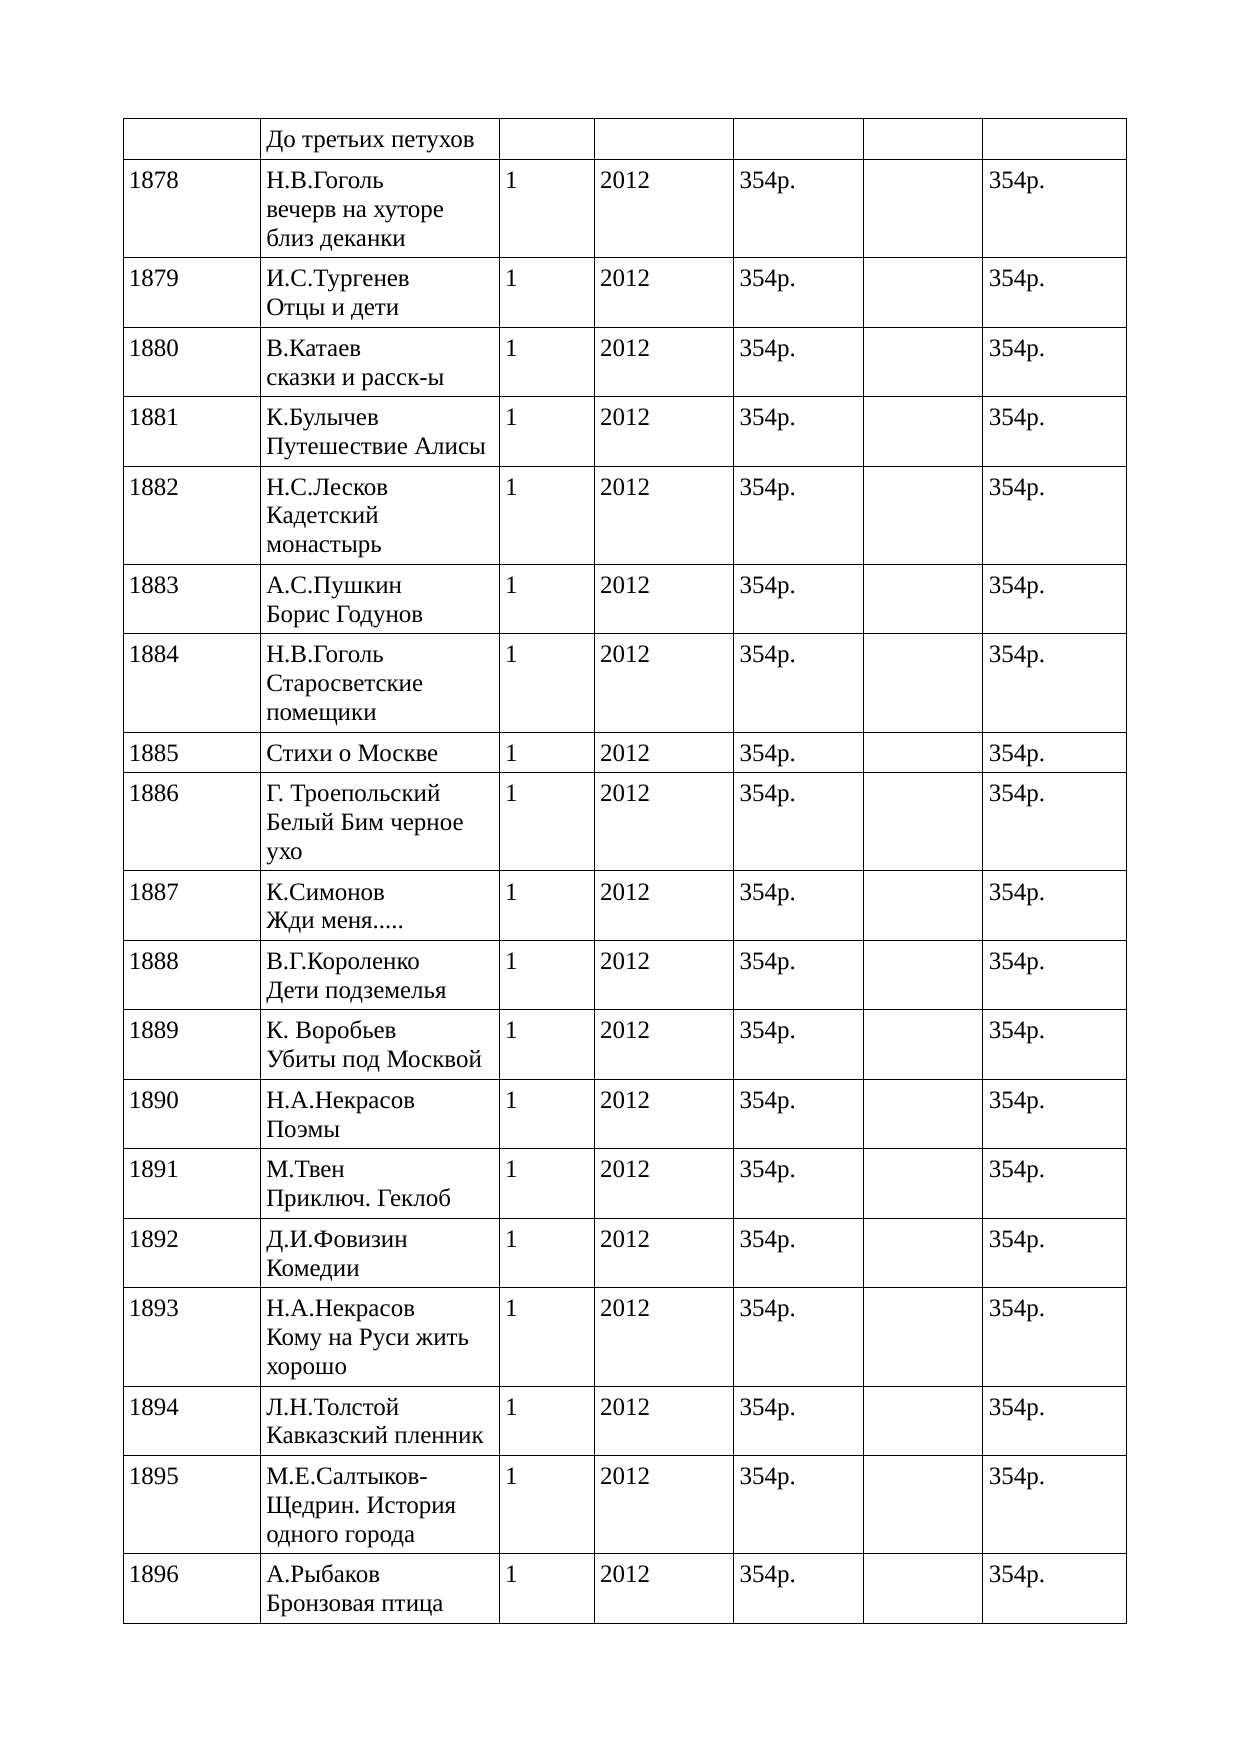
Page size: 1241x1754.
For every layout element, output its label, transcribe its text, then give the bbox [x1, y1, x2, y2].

table_cell 2012 [595, 565, 733, 633]
table_cell 2012 [595, 1149, 733, 1218]
table_cell [864, 871, 982, 940]
table_cell [864, 160, 982, 257]
table_cell 1 [500, 1554, 594, 1623]
table_cell 2012 [595, 1554, 733, 1623]
table_cell 1 [500, 160, 594, 257]
table_cell 1 [500, 1219, 594, 1287]
table_cell 1 [500, 467, 594, 564]
table_cell 2012 [595, 1219, 733, 1287]
table_cell 354р. [983, 941, 1126, 1009]
table_cell 1881 [124, 397, 260, 466]
table_cell 1878 [124, 160, 260, 257]
table_cell 1 [500, 1010, 594, 1079]
table_cell 1 [500, 871, 594, 940]
table_cell 2012 [595, 397, 733, 466]
table_cell [864, 634, 982, 731]
table_cell 1 [500, 565, 594, 633]
table_cell [864, 773, 982, 870]
table_cell К.Симонов Жди меня..... [261, 871, 499, 940]
table_cell 1883 [124, 565, 260, 633]
table_cell 2012 [595, 1288, 733, 1386]
table_cell 1 [500, 328, 594, 396]
table_cell 1 [500, 258, 594, 327]
table_cell 2012 [595, 733, 733, 772]
table_cell 354р. [734, 1387, 863, 1455]
table_cell А.С.Пушкин Борис Годунов [261, 565, 499, 633]
table_cell 354р. [983, 1149, 1126, 1218]
table_cell [864, 467, 982, 564]
table_cell [864, 1010, 982, 1079]
table_cell [864, 258, 982, 327]
table_cell 354р. [734, 160, 863, 257]
table_cell 1880 [124, 328, 260, 396]
table_cell [864, 1080, 982, 1148]
table_cell 1896 [124, 1554, 260, 1623]
table_cell 1 [500, 1288, 594, 1386]
table_cell 1895 [124, 1456, 260, 1553]
table_cell 354р. [983, 160, 1126, 257]
table_cell Н.А.Некрасов Кому на Руси жить хорошо [261, 1288, 499, 1386]
table_cell [864, 1456, 982, 1553]
table_cell 354р. [983, 1554, 1126, 1623]
table_cell 354р. [734, 1149, 863, 1218]
table_cell Л.Н.Толстой Кавказский пленник [261, 1387, 499, 1455]
table_cell 354р. [983, 1010, 1126, 1079]
table_cell 1890 [124, 1080, 260, 1148]
table_cell А.Рыбаков Бронзовая птица [261, 1554, 499, 1623]
table_cell 1888 [124, 941, 260, 1009]
table_cell 354р. [734, 258, 863, 327]
table_cell 354р. [983, 565, 1126, 633]
table_cell 2012 [595, 258, 733, 327]
table_cell Г. Троепольский Белый Бим черное ухо [261, 773, 499, 870]
table_cell 354р. [734, 1010, 863, 1079]
table_cell [864, 1288, 982, 1386]
table_cell 354р. [983, 1288, 1126, 1386]
table_cell 1 [500, 1149, 594, 1218]
table_cell 354р. [983, 733, 1126, 772]
table_cell 1 [500, 1080, 594, 1148]
table_cell И.С.Тургенев Отцы и дети [261, 258, 499, 327]
table_cell 354р. [734, 1288, 863, 1386]
table_cell 354р. [983, 1387, 1126, 1455]
table_cell 1 [500, 397, 594, 466]
table_cell [864, 565, 982, 633]
table_cell М.Твен Приключ. Геклоб [261, 1149, 499, 1218]
table_cell 354р. [734, 871, 863, 940]
table_cell 1 [500, 773, 594, 870]
table_cell 2012 [595, 634, 733, 731]
table_cell 1887 [124, 871, 260, 940]
table_cell 1882 [124, 467, 260, 564]
table_cell Н.В.Гоголь Старосветские помещики [261, 634, 499, 731]
table_cell М.Е.Салтыков-Щедрин. История одного города [261, 1456, 499, 1553]
table_cell 1886 [124, 773, 260, 870]
table_cell 354р. [983, 328, 1126, 396]
table_cell 354р. [983, 397, 1126, 466]
table_cell 1885 [124, 733, 260, 772]
table_cell 2012 [595, 941, 733, 1009]
table_cell [500, 119, 594, 159]
table_cell 1 [500, 634, 594, 731]
table_cell [864, 733, 982, 772]
table_cell 354р. [734, 634, 863, 731]
table_cell 354р. [734, 328, 863, 396]
table_cell К.Булычев Путешествие Алисы [261, 397, 499, 466]
table_cell 1891 [124, 1149, 260, 1218]
table_cell 354р. [734, 1456, 863, 1553]
table_cell Н.В.Гоголь вечерв на хуторе близ деканки [261, 160, 499, 257]
table_cell 2012 [595, 1387, 733, 1455]
table_cell 2012 [595, 773, 733, 870]
table_cell 354р. [734, 1219, 863, 1287]
table_cell 354р. [734, 1080, 863, 1148]
table_cell 354р. [983, 634, 1126, 731]
table_cell 354р. [734, 467, 863, 564]
table_cell [864, 941, 982, 1009]
table_cell [983, 119, 1126, 159]
table_cell [864, 397, 982, 466]
table_cell 354р. [983, 467, 1126, 564]
table_cell 1879 [124, 258, 260, 327]
table_cell 2012 [595, 160, 733, 257]
table_cell 354р. [734, 773, 863, 870]
table_cell 354р. [983, 1456, 1126, 1553]
table_cell [864, 119, 982, 159]
table_cell 2012 [595, 871, 733, 940]
table_cell 1 [500, 733, 594, 772]
table_cell 2012 [595, 467, 733, 564]
table_cell 354р. [983, 1219, 1126, 1287]
table_cell 354р. [734, 565, 863, 633]
table_cell В.Катаев сказки и расск-ы [261, 328, 499, 396]
table_cell 354р. [734, 733, 863, 772]
table_cell 1893 [124, 1288, 260, 1386]
table_cell 354р. [983, 1080, 1126, 1148]
table_cell [595, 119, 733, 159]
table_cell Д.И.Фовизин Комедии [261, 1219, 499, 1287]
table_cell 354р. [734, 1554, 863, 1623]
table_cell 1884 [124, 634, 260, 731]
table_cell [864, 328, 982, 396]
table_cell 354р. [734, 941, 863, 1009]
table_cell 2012 [595, 1456, 733, 1553]
table_cell В.Г.Короленко Дети подземелья [261, 941, 499, 1009]
table_cell 354р. [983, 773, 1126, 870]
table_cell 354р. [983, 871, 1126, 940]
table_cell 1892 [124, 1219, 260, 1287]
table_cell [864, 1149, 982, 1218]
table_cell 2012 [595, 1080, 733, 1148]
table_cell 2012 [595, 1010, 733, 1079]
table_cell [864, 1219, 982, 1287]
table_cell До третьих петухов [261, 119, 499, 159]
table_cell 354р. [734, 397, 863, 466]
table_cell 1889 [124, 1010, 260, 1079]
table_cell [124, 119, 260, 159]
table_cell 1 [500, 941, 594, 1009]
table_cell Стихи о Москве [261, 733, 499, 772]
table_cell К. Воробьев Убиты под Москвой [261, 1010, 499, 1079]
table_cell [864, 1387, 982, 1455]
table_cell [734, 119, 863, 159]
table_cell 2012 [595, 328, 733, 396]
table_cell 1 [500, 1387, 594, 1455]
table_cell Н.С.Лесков Кадетский монастырь [261, 467, 499, 564]
table_cell [864, 1554, 982, 1623]
table_cell Н.А.Некрасов Поэмы [261, 1080, 499, 1148]
table_cell 354р. [983, 258, 1126, 327]
table_cell 1894 [124, 1387, 260, 1455]
table_cell 1 [500, 1456, 594, 1553]
